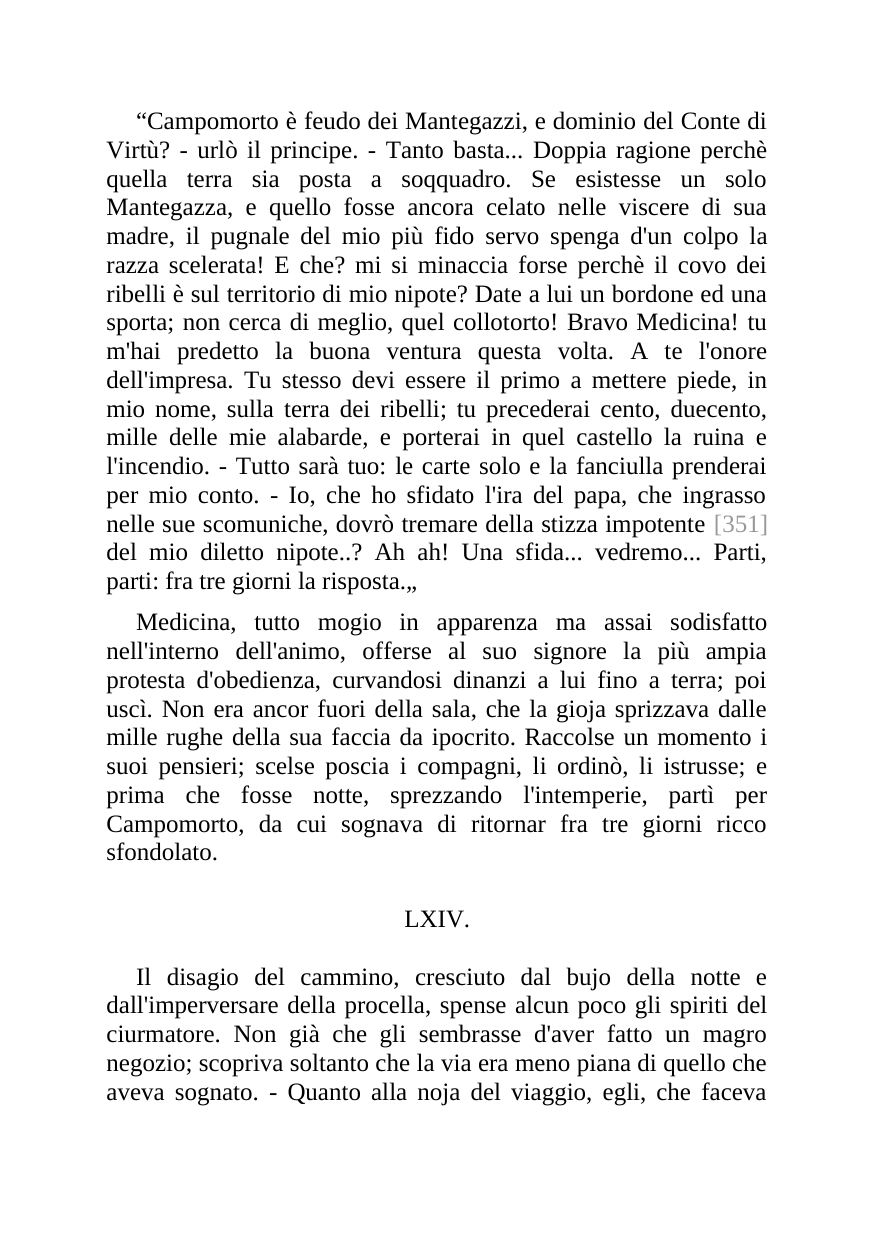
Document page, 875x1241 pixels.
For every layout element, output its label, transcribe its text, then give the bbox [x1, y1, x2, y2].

text “Campomorto è feudo dei Mantegazzi, e dominio del Conte di Virtù? - urlò il principe. - Tanto basta... Doppia ragione perchè quella terra sia posta a soqquadro. Se esistesse un solo Mantegazza, e quello fosse ancora celato nelle viscere di sua madre, il pugnale del mio più fido servo spenga d'un colpo la razza scelerata! E che? mi si minaccia forse perchè il covo dei ribelli è sul territorio di mio nipote? Date a lui un bordone ed una sporta; non cerca di meglio, quel collotorto! Bravo Medicina! tu m'hai predetto la buona ventura questa volta. A te l'onore dell'impresa. Tu stesso devi essere il primo a mettere piede, in mio nome, sulla terra dei ribelli; tu precederai cento, duecento, mille delle mie alabarde, e porterai in quel castello la ruina e l'incendio. - Tutto sarà tuo: le carte solo e la fanciulla prenderai per mio conto. - Io, che ho sfidato l'ira del papa, che ingrasso nelle sue scomuniche, dovrò tremare della stizza impotente [351] del mio diletto nipote..? Ah ah! Una sfida... vedremo... Parti, parti: fra tre giorni la risposta.„ [106, 106, 768, 595]
text Il disagio del cammino, cresciuto dal bujo della notte e dall'imperversare della procella, spense alcun poco gli spiriti del ciurmatore. Non già che gli sembrasse d'aver fatto un magro negozio; scopriva soltanto che la via era meno piana di quello che aveva sognato. - Quanto alla noja del viaggio, egli, che faceva [106, 962, 768, 1105]
subtitle LXIV. [106, 904, 768, 932]
text Medicina, tutto mogio in apparenza ma assai sodisfatto nell'interno dell'animo, offerse al suo signore la più ampia protesta d'obedienza, curvandosi dinanzi a lui fino a terra; poi uscì. Non era ancor fuori della sala, che la gioja sprizzava dalle mille rughe della sua faccia da ipocrito. Raccolse un momento i suoi pensieri; scelse poscia i compagni, li ordinò, li istrusse; e prima che fosse notte, sprezzando l'intemperie, partì per Campomorto, da cui sognava di ritornar fra tre giorni ricco sfondolato. [106, 607, 768, 866]
